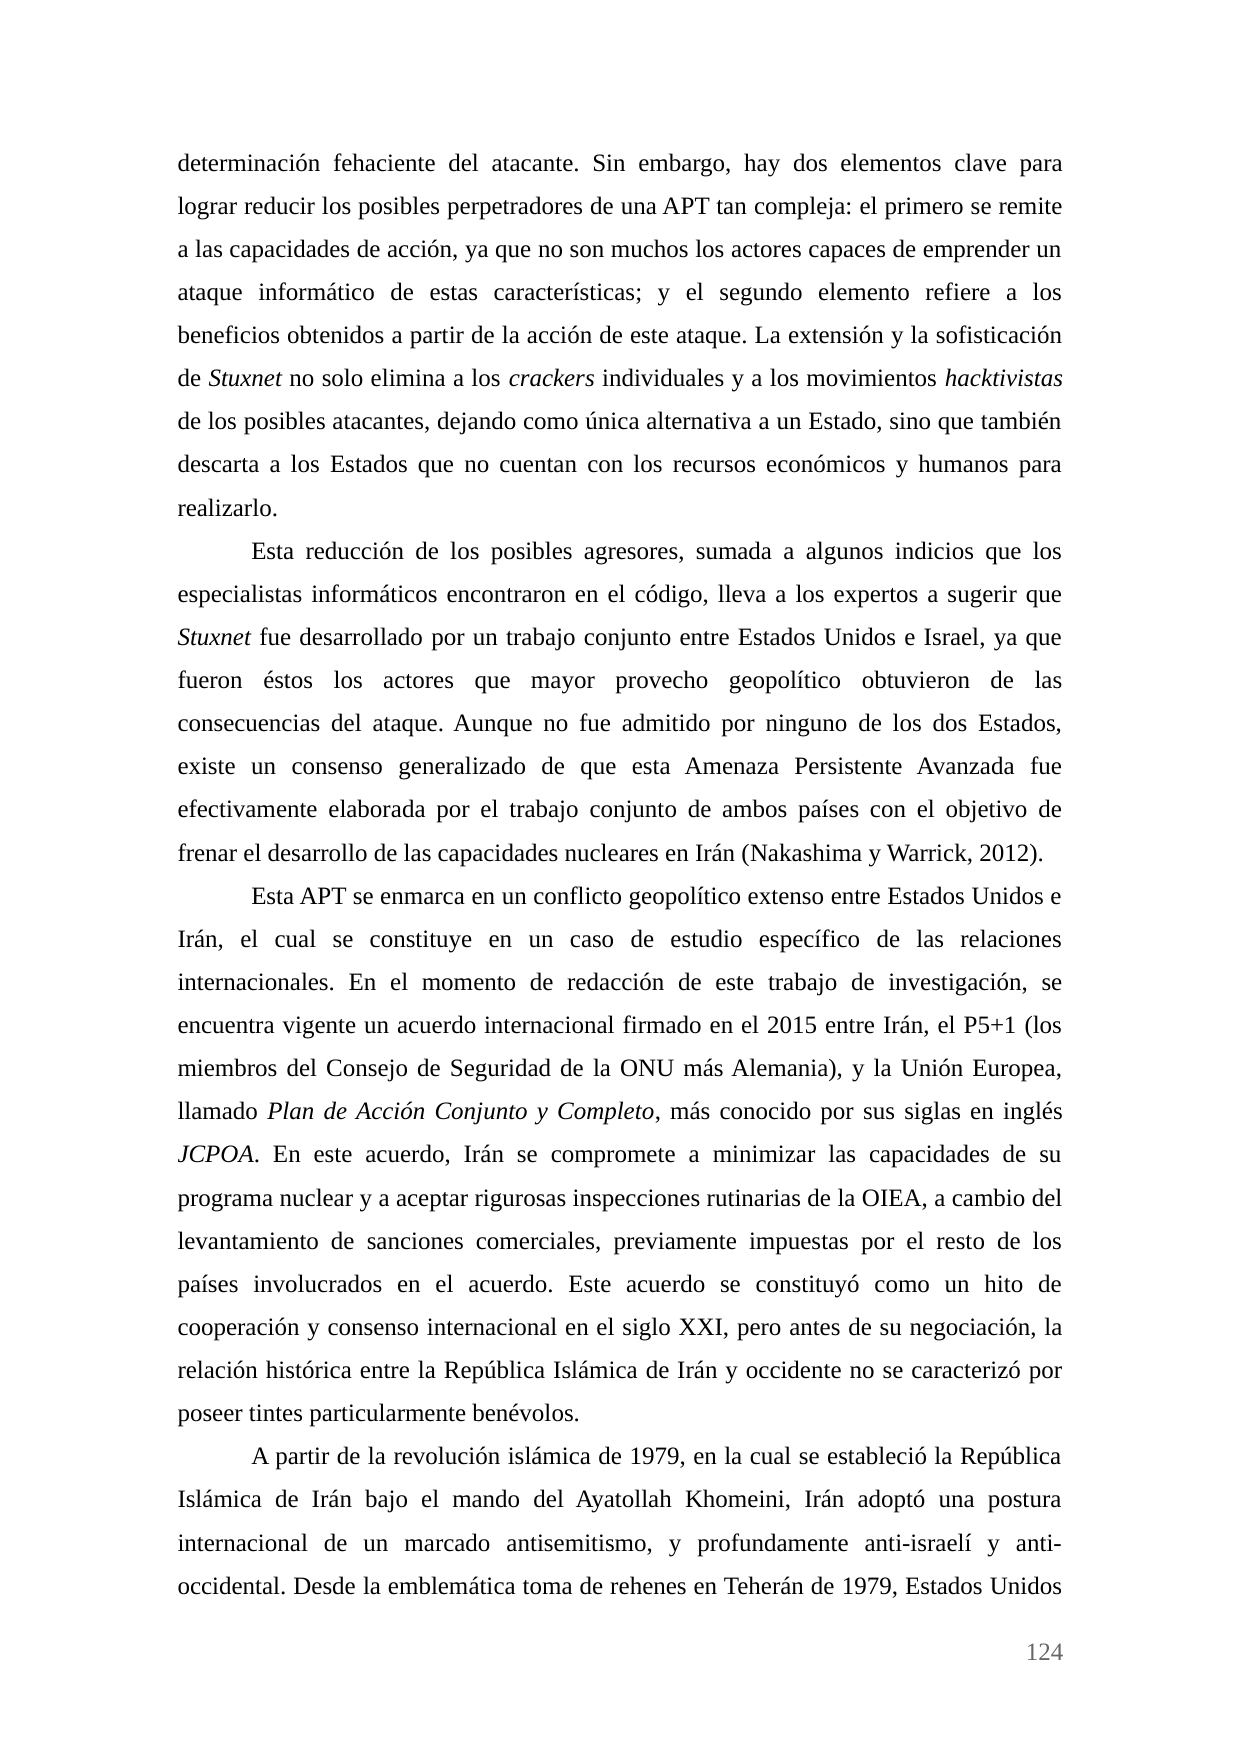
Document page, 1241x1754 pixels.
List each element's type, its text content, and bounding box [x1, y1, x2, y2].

text A partir de la revolución islámica de 1979, en la cual se estableció la República Islámica de Irán bajo el mando del Ayatollah Khomeini, Irán adoptó una postura internacional de un marcado antisemitismo, y profundamente anti-israelí y anti-occidental. Desde la emblemática toma de rehenes en Teherán de 1979, Estados Unidos [177, 1441, 1063, 1599]
text Esta APT se enmarca en un conflicto geopolítico extenso entre Estados Unidos e Irán, el cual se constituye en un caso de estudio específico de las relaciones internacionales. En el momento de redacción de este trabajo de investigación, se encuentra vigente un acuerdo internacional firmado en el 2015 entre Irán, el P5+1 (los miembros del Consejo de Seguridad de la ONU más Alemania), y la Unión Europea, llamado Plan de Acción Conjunto y Completo, más conocido por sus siglas en inglés JCPOA. En este acuerdo, Irán se compromete a minimizar las capacidades de su programa nuclear y a aceptar rigurosas inspecciones rutinarias de la OIEA, a cambio del levantamiento de sanciones comerciales, previamente impuestas por el resto de los países involucrados en el acuerdo. Este acuerdo se constituyó como un hito de cooperación y consenso internacional en el siglo XXI, pero antes de su negociación, la relación histórica entre la República Islámica de Irán y occidente no se caracterizó por poseer tintes particularmente benévolos. [177, 881, 1063, 1427]
text Esta reducción de los posibles agresores, sumada a algunos indicios que los especialistas informáticos encontraron en el código, lleva a los expertos a sugerir que Stuxnet fue desarrollado por un trabajo conjunto entre Estados Unidos e Israel, ya que fueron éstos los actores que mayor provecho geopolítico obtuvieron de las consecuencias del ataque. Aunque no fue admitido por ninguno de los dos Estados, existe un consenso generalizado de que esta Amenaza Persistente Avanzada fue efectivamente elaborada por el trabajo conjunto de ambos países con el objetivo de frenar el desarrollo de las capacidades nucleares en Irán (Nakashima y Warrick, 2012). [177, 536, 1063, 866]
text determinación fehaciente del atacante. Sin embargo, hay dos elementos clave para lograr reducir los posibles perpetradores de una APT tan compleja: el primero se remite a las capacidades de acción, ya que no son muchos los actores capaces de emprender un ataque informático de estas características; y el segundo elemento refiere a los beneficios obtenidos a partir de la acción de este ataque. La extensión y la sofisticación de Stuxnet no solo elimina a los crackers individuales y a los movimientos hacktivistas de los posibles atacantes, dejando como única alternativa a un Estado, sino que también descarta a los Estados que no cuentan con los recursos económicos y humanos para realizarlo. [177, 148, 1063, 521]
